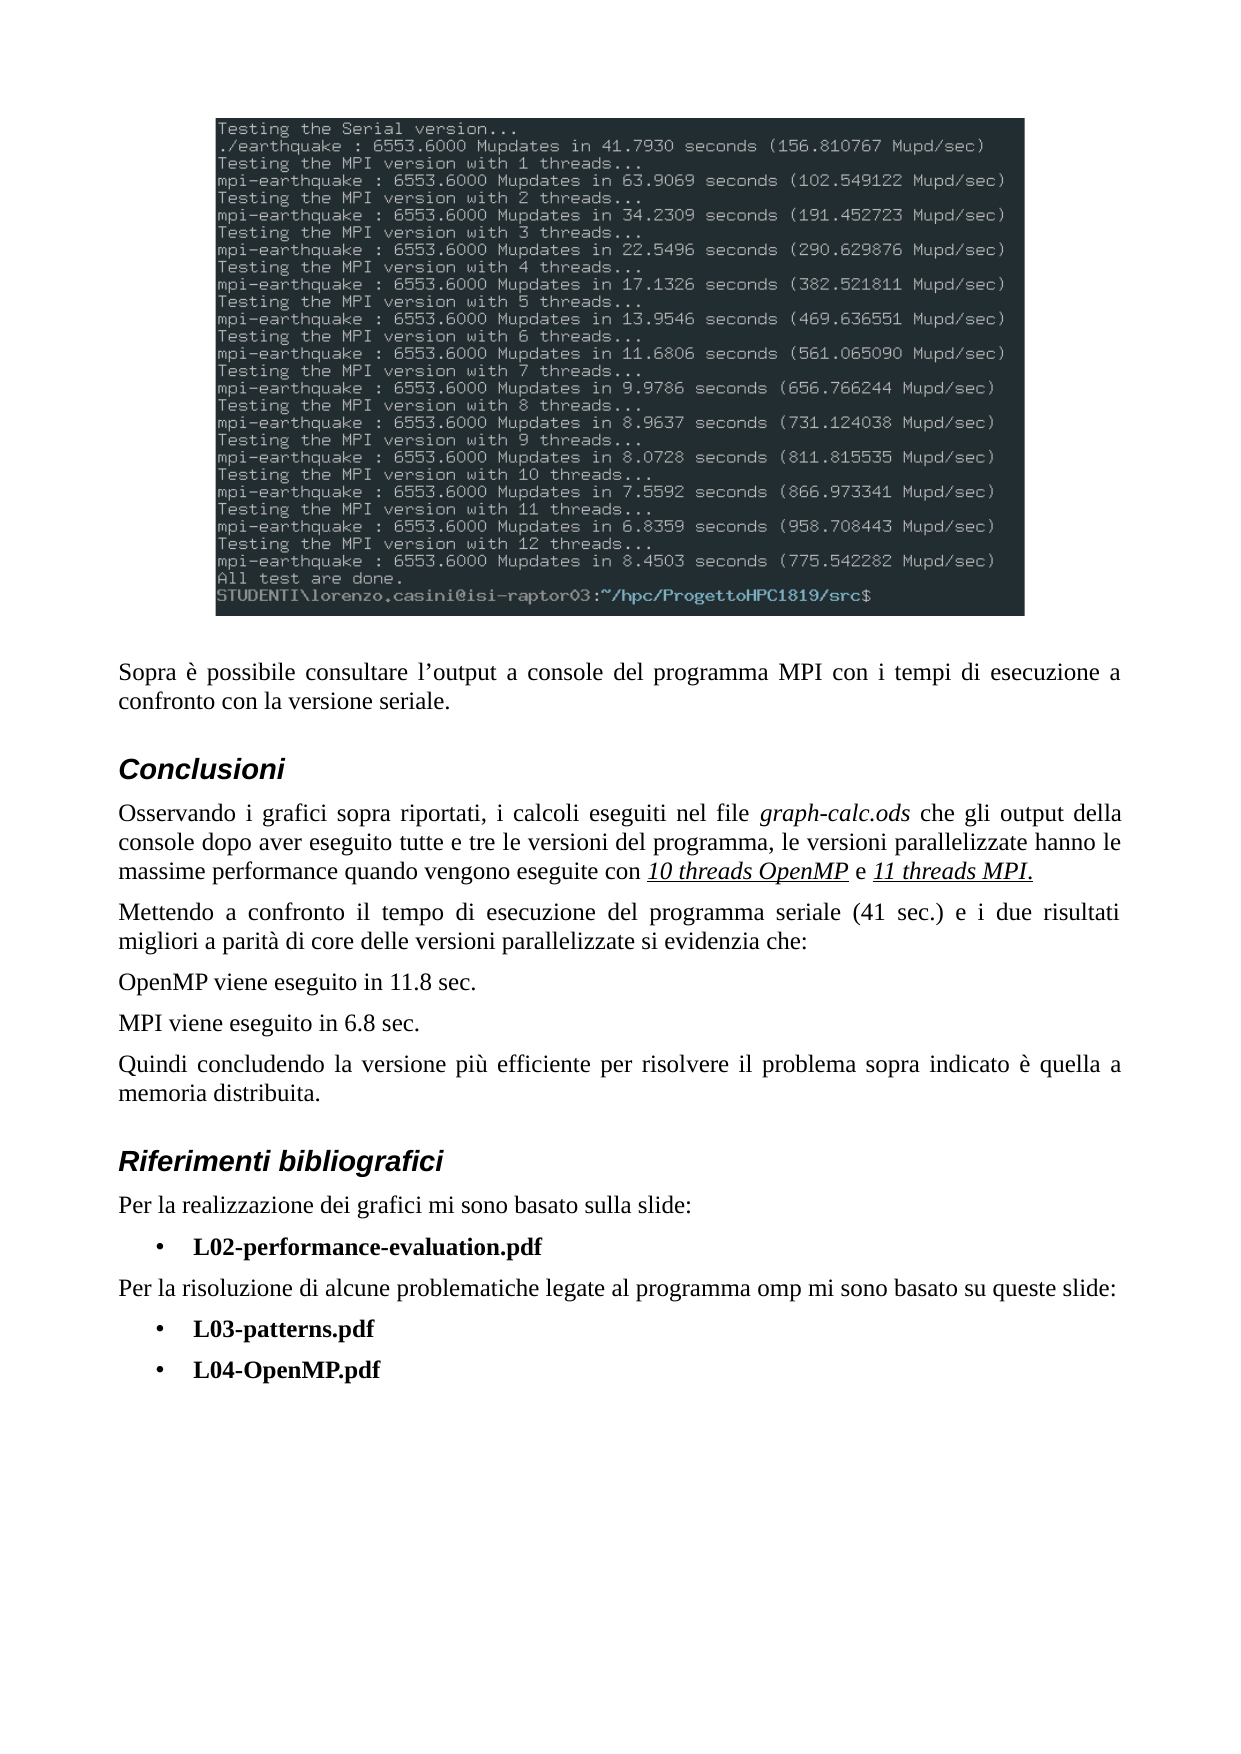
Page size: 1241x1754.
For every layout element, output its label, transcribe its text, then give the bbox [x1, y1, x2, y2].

text Per la realizzazione dei grafici mi sono basato sulla slide: [118, 1191, 1122, 1219]
text Osservando i grafici sopra riportati, i calcoli eseguiti nel file graph-calc.ods che gli output della console dopo aver eseguito tutte e tre le versioni del programma, le versioni parallelizzate hanno le massime performance quando vengono eseguite con 10 threads OpenMP e 11 threads MPI. [118, 798, 1122, 884]
text MPI viene eseguito in 6.8 sec. [118, 1008, 1122, 1037]
text OpenMP viene eseguito in 11.8 sec. [118, 967, 1122, 996]
subtitle Conclusioni [118, 752, 1122, 786]
text Sopra è possibile consultare l’output a console del programma MPI con i tempi di esecuzione a confronto con la versione seriale. [118, 657, 1122, 715]
text Quindi concludendo la versione più efficiente per risolvere il problema sopra indicato è quella a memoria distribuita. [118, 1049, 1122, 1107]
picture [215, 118, 1025, 616]
list L03-patterns.pdf [156, 1314, 1122, 1343]
text Per la risoluzione di alcune problematiche legate al programma omp mi sono basato su queste slide: [118, 1273, 1122, 1302]
list L04-OpenMP.pdf [156, 1356, 1122, 1384]
text Mettendo a confronto il tempo di esecuzione del programma seriale (41 sec.) e i due risultati migliori a parità di core delle versioni parallelizzate si evidenzia che: [118, 897, 1122, 954]
subtitle Riferimenti bibliografici [118, 1144, 1122, 1178]
list L02-performance-evaluation.pdf [156, 1232, 1122, 1261]
